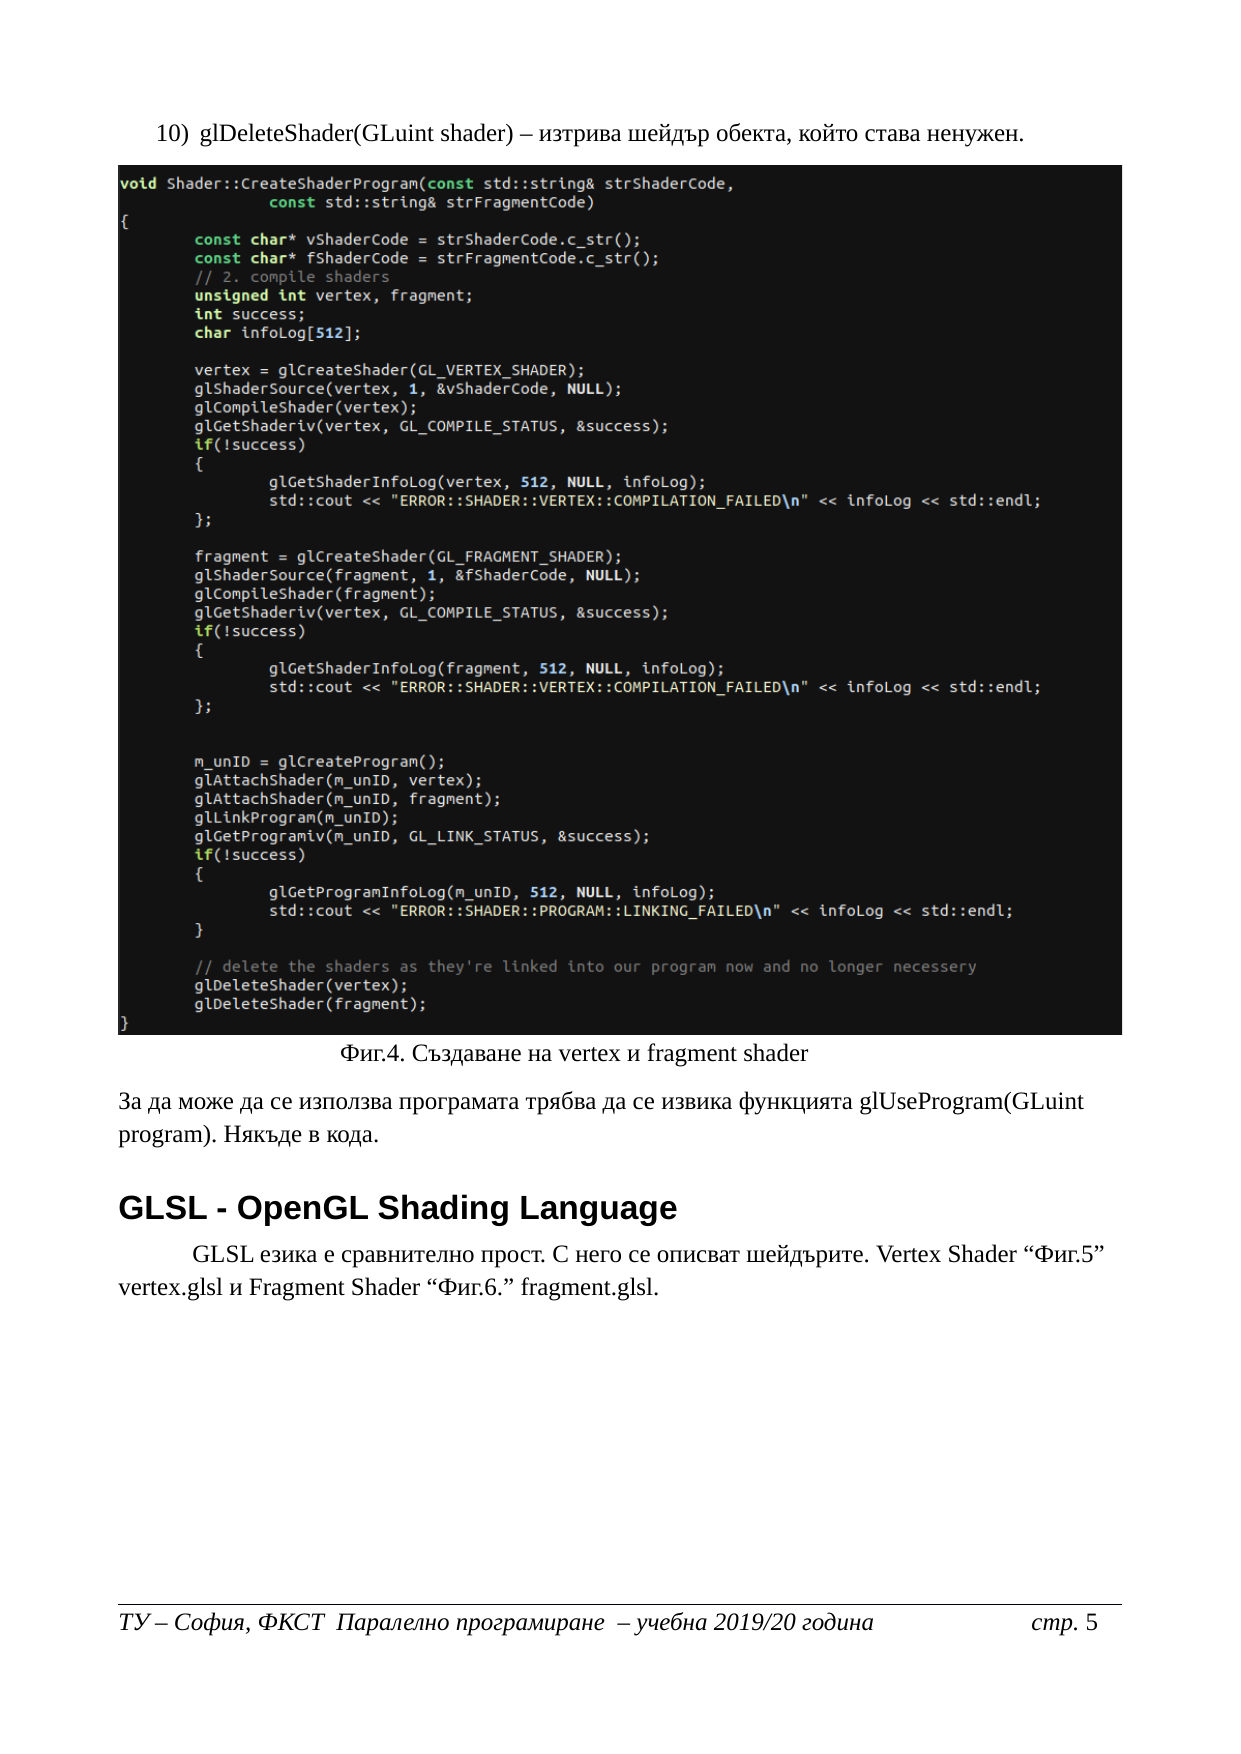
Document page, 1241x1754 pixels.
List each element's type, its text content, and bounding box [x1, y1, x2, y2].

picture [118, 165, 1123, 1035]
text За да може да се използва програмата трябва да се извика функцията glUseProgram(GLuint program). Някъде в кода. [118, 1086, 1122, 1148]
text GLSL езика е сравнително прост. С него се описват шейдърите. Vertex Shader “Фиг.5” vertex.glsl и Fragment Shader “Фиг.6.” fragment.glsl. [118, 1239, 1122, 1300]
text Фиг.4. Създаване на vertex и fragment shader [118, 1035, 1122, 1067]
subtitle GLSL - OpenGL Shading Language [118, 1187, 1122, 1226]
list glDeleteShader(GLuint shader) – изтрива шейдър обекта, който става ненужен. [156, 118, 1122, 147]
